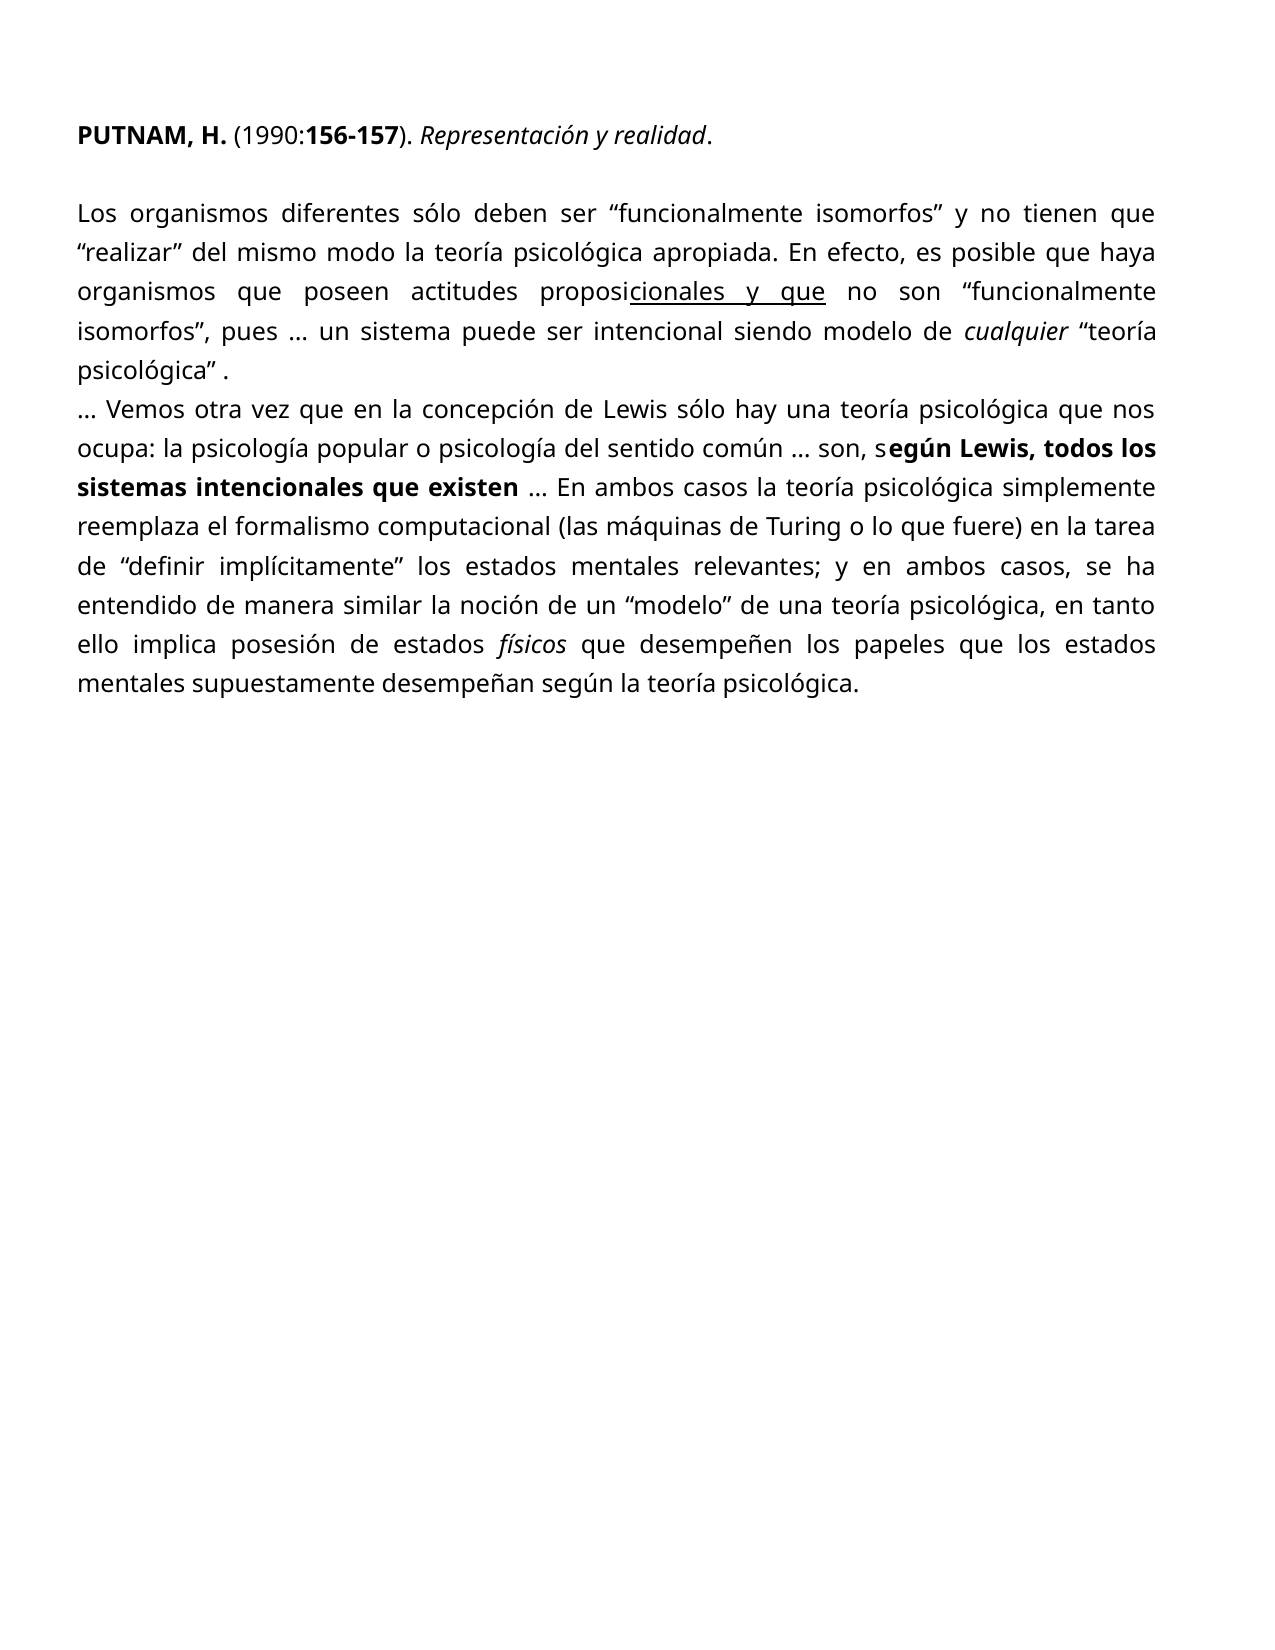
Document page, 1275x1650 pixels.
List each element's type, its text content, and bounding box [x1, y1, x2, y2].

text Los organismos diferentes sólo deben ser “funcionalmente isomorfos” y no tienen que “realizar” del mismo modo la teoría psicológica apropiada. En efecto, es posible que haya organismos que poseen actitudes proposicionales y que no son “funcionalmente isomorfos”, pues … un sistema puede ser intencional siendo modelo de cualquier “teoría psicológica” . [77, 196, 1157, 386]
text PUTNAM, H. (1990:156-157). Representación y realidad. [77, 117, 1157, 151]
text … Vemos otra vez que en la concepción de Lewis sólo hay una teoría psicológica que nos ocupa: la psicología popular o psicología del sentido común … son, según Lewis, todos los sistemas intencionales que existen … En ambos casos la teoría psicológica simplemente reemplaza el formalismo computacional (las máquinas de Turing o lo que fuere) en la tarea de “definir implícitamente” los estados mentales relevantes; y en ambos casos, se ha entendido de manera similar la noción de un “modelo” de una teoría psicológica, en tanto ello implica posesión de estados físicos que desempeñen los papeles que los estados mentales supuestamente desempeñan según la teoría psicológica. [77, 391, 1157, 700]
